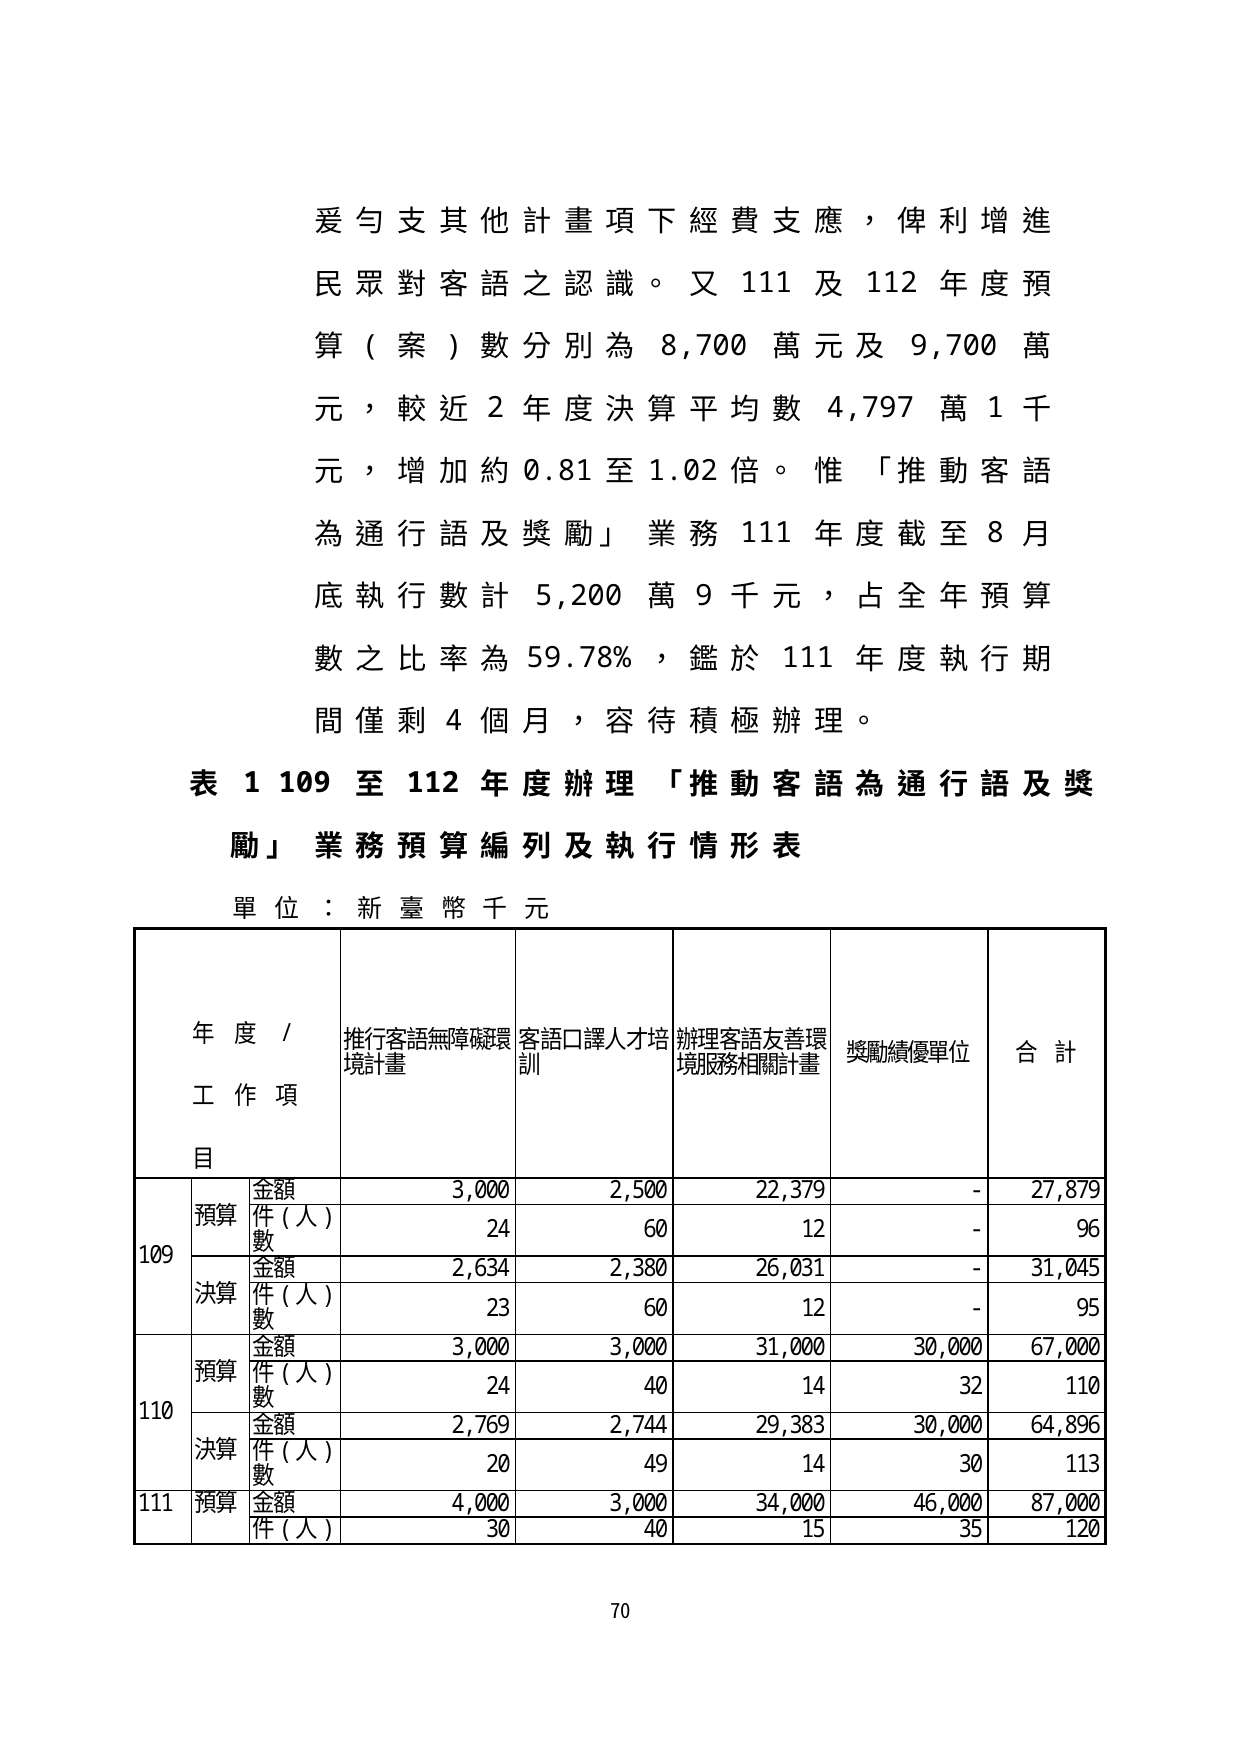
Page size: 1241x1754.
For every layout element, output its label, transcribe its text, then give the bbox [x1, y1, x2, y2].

table_cell 決算 [192, 1413, 249, 1490]
table_cell 34,000 [674, 1491, 830, 1516]
table_cell 件(人)數 [250, 1283, 340, 1333]
table_header 獎勵績優單位 [831, 930, 987, 1177]
table_cell 110 [136, 1335, 191, 1490]
table_cell 金額 [250, 1179, 340, 1204]
table_cell 14 [674, 1362, 830, 1412]
table_cell 31,000 [674, 1335, 830, 1360]
table_cell 預算 [192, 1335, 249, 1412]
table_cell 24 [341, 1362, 515, 1412]
table_cell 30 [831, 1440, 987, 1490]
table_cell 3,000 [516, 1335, 672, 1360]
table_cell 2,744 [516, 1413, 672, 1438]
table_cell 120 [989, 1518, 1104, 1543]
table_cell 件(人)數 [250, 1440, 340, 1490]
table_cell 31,045 [989, 1257, 1104, 1282]
text 爰勻支其他計畫項下經費支應，俾利增進民眾對客語之認識。又111及112年度預算(案)數分別為8,700萬元及9,700萬元，較近2年度決算平均數4,797萬1千元，增加約0.81至1.02倍。惟「推動客語為通行語及獎勵」業務111年度截至8月底執行數計5,200萬9千元，占全年預算數之比率為59.78%，鑑於111年度執行期間僅剩4個月，容待積極辦理。 [271, 177, 1058, 740]
table_cell 64,896 [989, 1413, 1104, 1438]
table_cell 46,000 [831, 1491, 987, 1516]
table_cell 110 [989, 1362, 1104, 1412]
table_cell 3,000 [341, 1335, 515, 1360]
table_cell 27,879 [989, 1179, 1104, 1204]
table_cell 60 [516, 1205, 672, 1255]
table_cell 29,383 [674, 1413, 830, 1438]
table_cell 35 [831, 1518, 987, 1543]
table_cell 14 [674, 1440, 830, 1490]
table_cell 2,380 [516, 1257, 672, 1282]
table_cell - [831, 1179, 987, 1204]
table_cell 40 [516, 1518, 672, 1543]
table_cell 金額 [250, 1413, 340, 1438]
table_cell 件(人)數 [250, 1205, 340, 1255]
table_cell 109 [136, 1179, 191, 1333]
table_cell 件(人) [250, 1518, 340, 1543]
table_cell 40 [516, 1362, 672, 1412]
text 表1 109至112年度辦理「推動客語為通行語及獎勵」業務預算編列及執行情形表 單位：新臺幣千元 [139, 740, 1105, 927]
table_cell 87,000 [989, 1491, 1104, 1516]
table_cell 60 [516, 1283, 672, 1333]
table_header 推行客語無障礙環境計畫 [341, 930, 515, 1177]
table_cell 12 [674, 1283, 830, 1333]
table_cell 113 [989, 1440, 1104, 1490]
table_cell 24 [341, 1205, 515, 1255]
table_cell 金額 [250, 1491, 340, 1516]
table_header 客語口譯人才培訓 [516, 930, 672, 1177]
table_cell 預算 [192, 1179, 249, 1255]
table_cell 30,000 [831, 1335, 987, 1360]
table_cell 95 [989, 1283, 1104, 1333]
table_cell 23 [341, 1283, 515, 1333]
table_cell 12 [674, 1205, 830, 1255]
table_cell - [831, 1257, 987, 1282]
table_cell 20 [341, 1440, 515, 1490]
table_cell 111 [136, 1491, 191, 1543]
table_cell 2,500 [516, 1179, 672, 1204]
table_cell 2,634 [341, 1257, 515, 1282]
table_cell 3,000 [516, 1491, 672, 1516]
table_cell 96 [989, 1205, 1104, 1255]
table_cell 32 [831, 1362, 987, 1412]
table_cell 3,000 [341, 1179, 515, 1204]
table_cell 30,000 [831, 1413, 987, 1438]
table_cell - [831, 1205, 987, 1255]
table_cell 22,379 [674, 1179, 830, 1204]
table_cell 4,000 [341, 1491, 515, 1516]
table_cell 67,000 [989, 1335, 1104, 1360]
table_cell - [831, 1283, 987, 1333]
table_cell 26,031 [674, 1257, 830, 1282]
table_header 辦理客語友善環境服務相關計畫 [674, 930, 830, 1177]
table_cell 2,769 [341, 1413, 515, 1438]
table_cell 決算 [192, 1257, 249, 1333]
table_cell 預算 [192, 1491, 249, 1543]
table_cell 49 [516, 1440, 672, 1490]
table_cell 金額 [250, 1335, 340, 1360]
table_cell 件(人)數 [250, 1362, 340, 1412]
table_cell 15 [674, 1518, 830, 1543]
table_cell 金額 [250, 1257, 340, 1282]
table_cell 30 [341, 1518, 515, 1543]
table_header 合 計 [989, 930, 1104, 1177]
table_header 年度/工作項目 [136, 930, 340, 1177]
